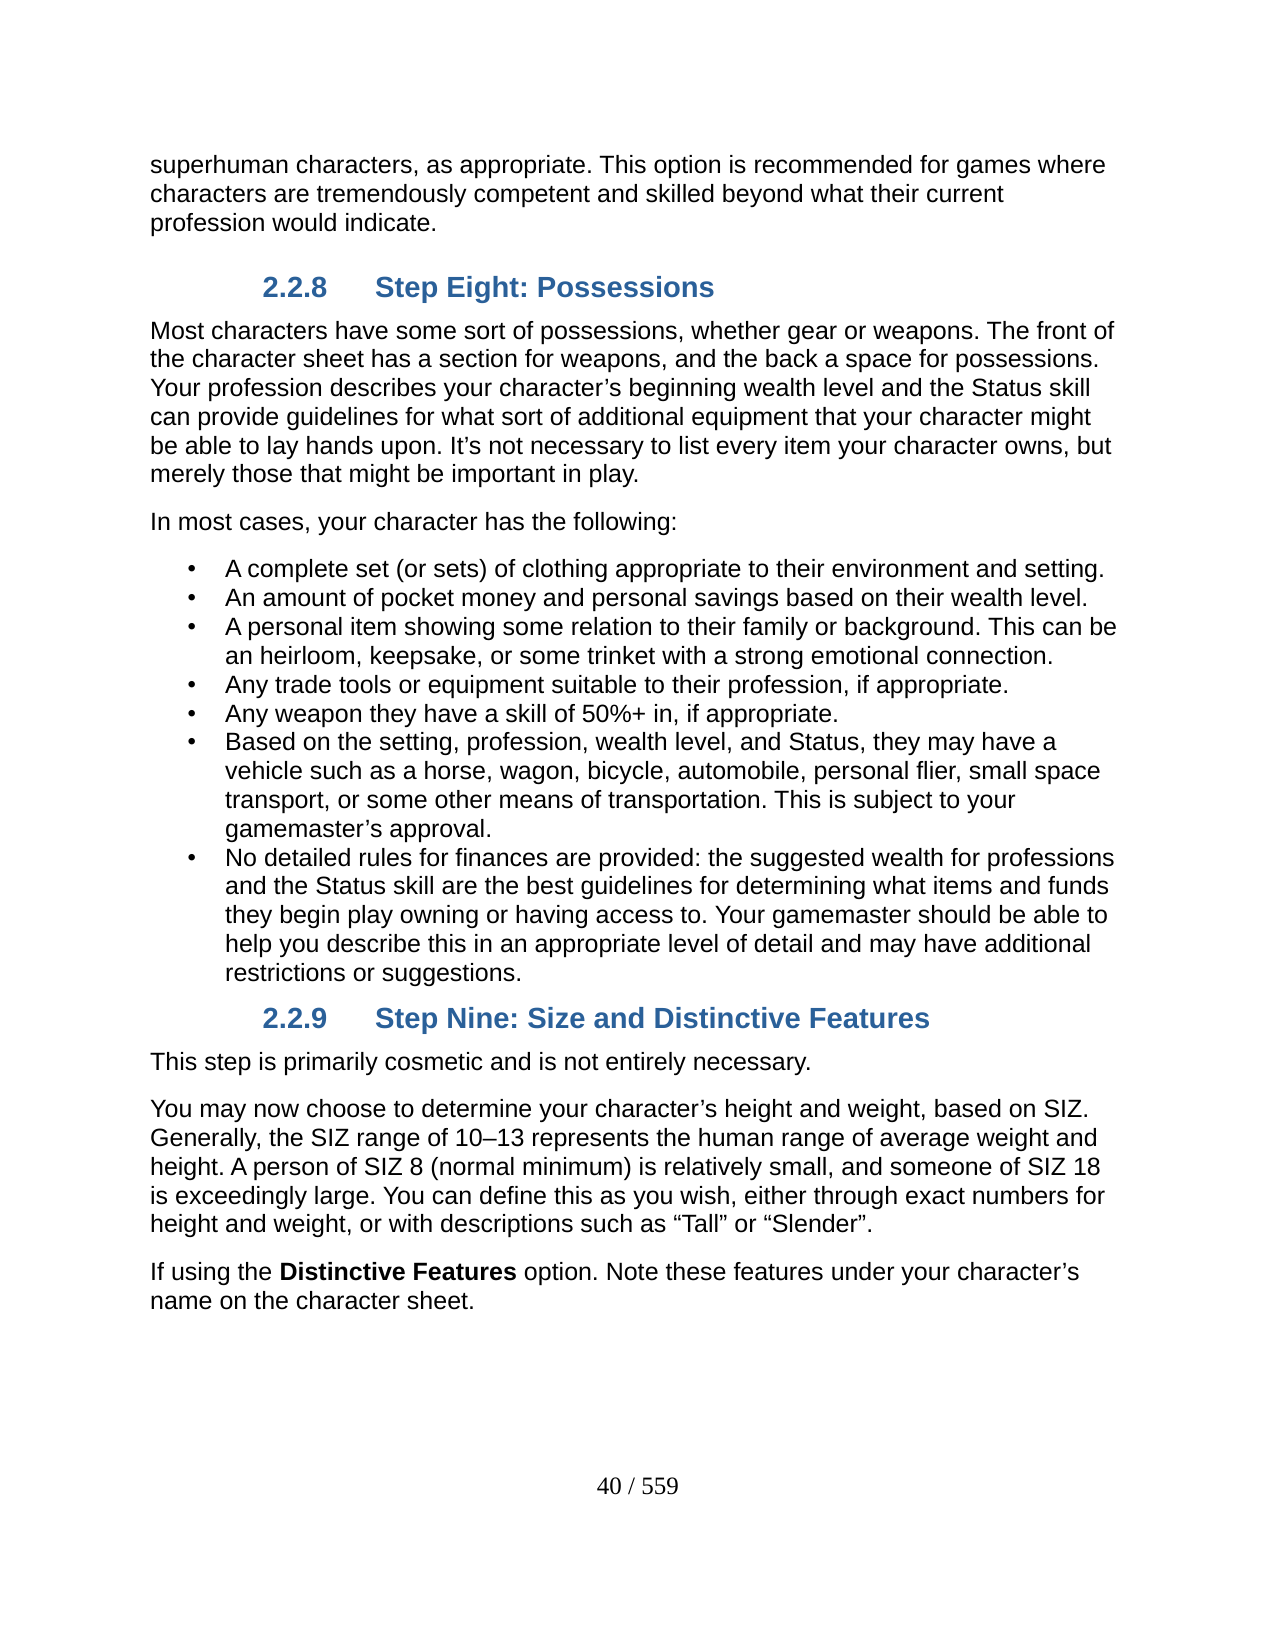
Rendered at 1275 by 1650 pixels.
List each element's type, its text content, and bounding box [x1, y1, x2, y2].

list A complete set (or sets) of clothing appropriate to their environment and setting. [187, 554, 1125, 583]
text Most characters have some sort of possessions, whether gear or weapons. The front of the character sheet has a section for weapons, and the back a space for possessions. Your profession describes your character’s beginning wealth level and the Status skill can provide guidelines for what sort of additional equipment that your character might be able to lay hands upon. It’s not necessary to list every item your character owns, but merely those that might be important in play. [150, 316, 1125, 488]
text In most cases, your character has the following: [150, 507, 1125, 536]
subtitle Step Nine: Size and Distinctive Features [262, 1001, 1125, 1034]
text This step is primarily cosmetic and is not entirely necessary. [150, 1047, 1125, 1076]
text superhuman characters, as appropriate. This option is recommended for games where characters are tremendously competent and skilled beyond what their current profession would indicate. [150, 150, 1125, 236]
subtitle Step Eight: Possessions [262, 269, 1125, 303]
list A personal item showing some relation to their family or background. This can be an heirloom, keepsake, or some trinket with a strong emotional connection. [187, 612, 1125, 670]
list An amount of pocket money and personal savings based on their wealth level. [187, 583, 1125, 612]
list Based on the setting, profession, wealth level, and Status, they may have a vehicle such as a horse, wagon, bicycle, automobile, personal flier, small space transport, or some other means of transportation. This is subject to your gamemaster’s approval. [187, 727, 1125, 842]
text If using the Distinctive Features option. Note these features under your character’s name on the character sheet. [150, 1257, 1125, 1314]
list No detailed rules for finances are provided: the suggested wealth for professions and the Status skill are the best guidelines for determining what items and funds they begin play owning or having access to. Your gamemaster should be able to help you describe this in an appropriate level of detail and may have additional restrictions or suggestions. [187, 842, 1125, 986]
list Any weapon they have a skill of 50%+ in, if appropriate. [187, 698, 1125, 727]
list Any trade tools or equipment suitable to their profession, if appropriate. [187, 670, 1125, 698]
text You may now choose to determine your character’s height and weight, based on SIZ. Generally, the SIZ range of 10–13 represents the human range of average weight and height. A person of SIZ 8 (normal minimum) is relatively small, and someone of SIZ 18 is exceedingly large. You can define this as you wish, either through exact numbers for height and weight, or with descriptions such as “Tall” or “Slender”. [150, 1094, 1125, 1238]
